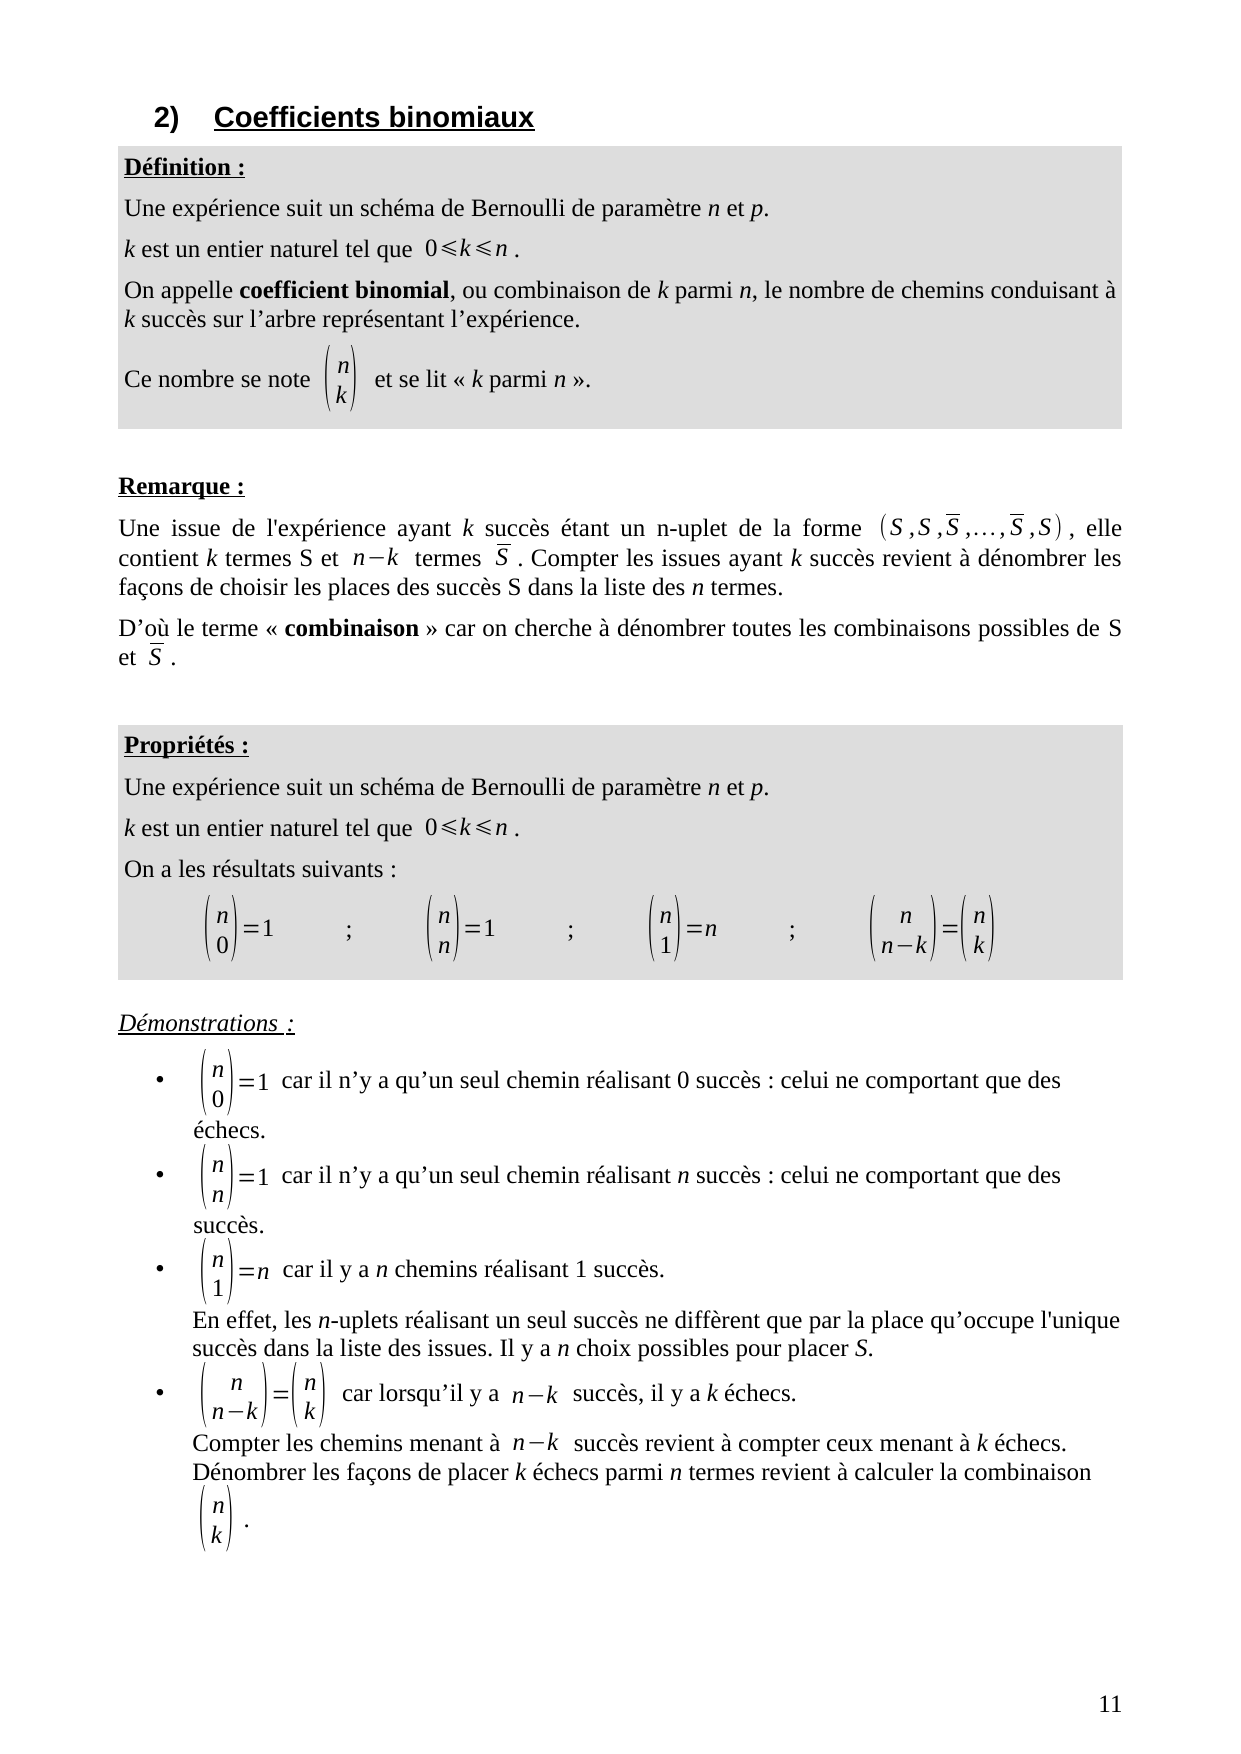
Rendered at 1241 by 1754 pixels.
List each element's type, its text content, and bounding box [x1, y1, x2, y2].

text Compter les chemins menant à succès revient à compter ceux menant à k échecs. Dénombrer les façons de placer k échecs parmi n termes revient à calculer la combinaison . [192, 1428, 1122, 1551]
list car il n’y a qu’un seul chemin réalisant n succès : celui ne comportant que des succès. [156, 1144, 1122, 1239]
table_header Propriétés : Une expérience suit un schéma de Bernoulli de paramètre n et p. k est un entier naturel tel que . On a les résultats suivants : ; ; ; [118, 725, 1123, 980]
list car il y a n chemins réalisant 1 succès. [156, 1239, 1122, 1305]
list car lorsqu’il y a succès, il y a k échecs. [156, 1362, 1122, 1428]
subtitle Coefficients binomiaux [153, 100, 1122, 133]
table_header Définition : Une expérience suit un schéma de Bernoulli de paramètre n et p. k est un entier naturel tel que . On appelle coefficient binomial, ou combinaison de k parmi n, le nombre de chemins conduisant à k succès sur l’arbre représentant l’expérience. Ce nombre se note et se lit « k parmi n ». [118, 146, 1122, 429]
text Remarque : [118, 471, 1122, 499]
text Démonstrations : [118, 1008, 1122, 1037]
text En effet, les n-uplets réalisant un seul succès ne diffèrent que par la place qu’occupe l'unique succès dans la liste des issues. Il y a n choix possibles pour placer S. [192, 1305, 1122, 1362]
text D’où le terme « combinaison » car on cherche à dénombrer toutes les combinaisons possibles de S et . [118, 613, 1122, 671]
list car il n’y a qu’un seul chemin réalisant 0 succès : celui ne comportant que des échecs. [156, 1050, 1122, 1144]
text Une issue de l'expérience ayant k succès étant un n-uplet de la forme , elle contient k termes S et termes . Compter les issues ayant k succès revient à dénombrer les façons de choisir les places des succès S dans la liste des n termes. [118, 512, 1122, 601]
